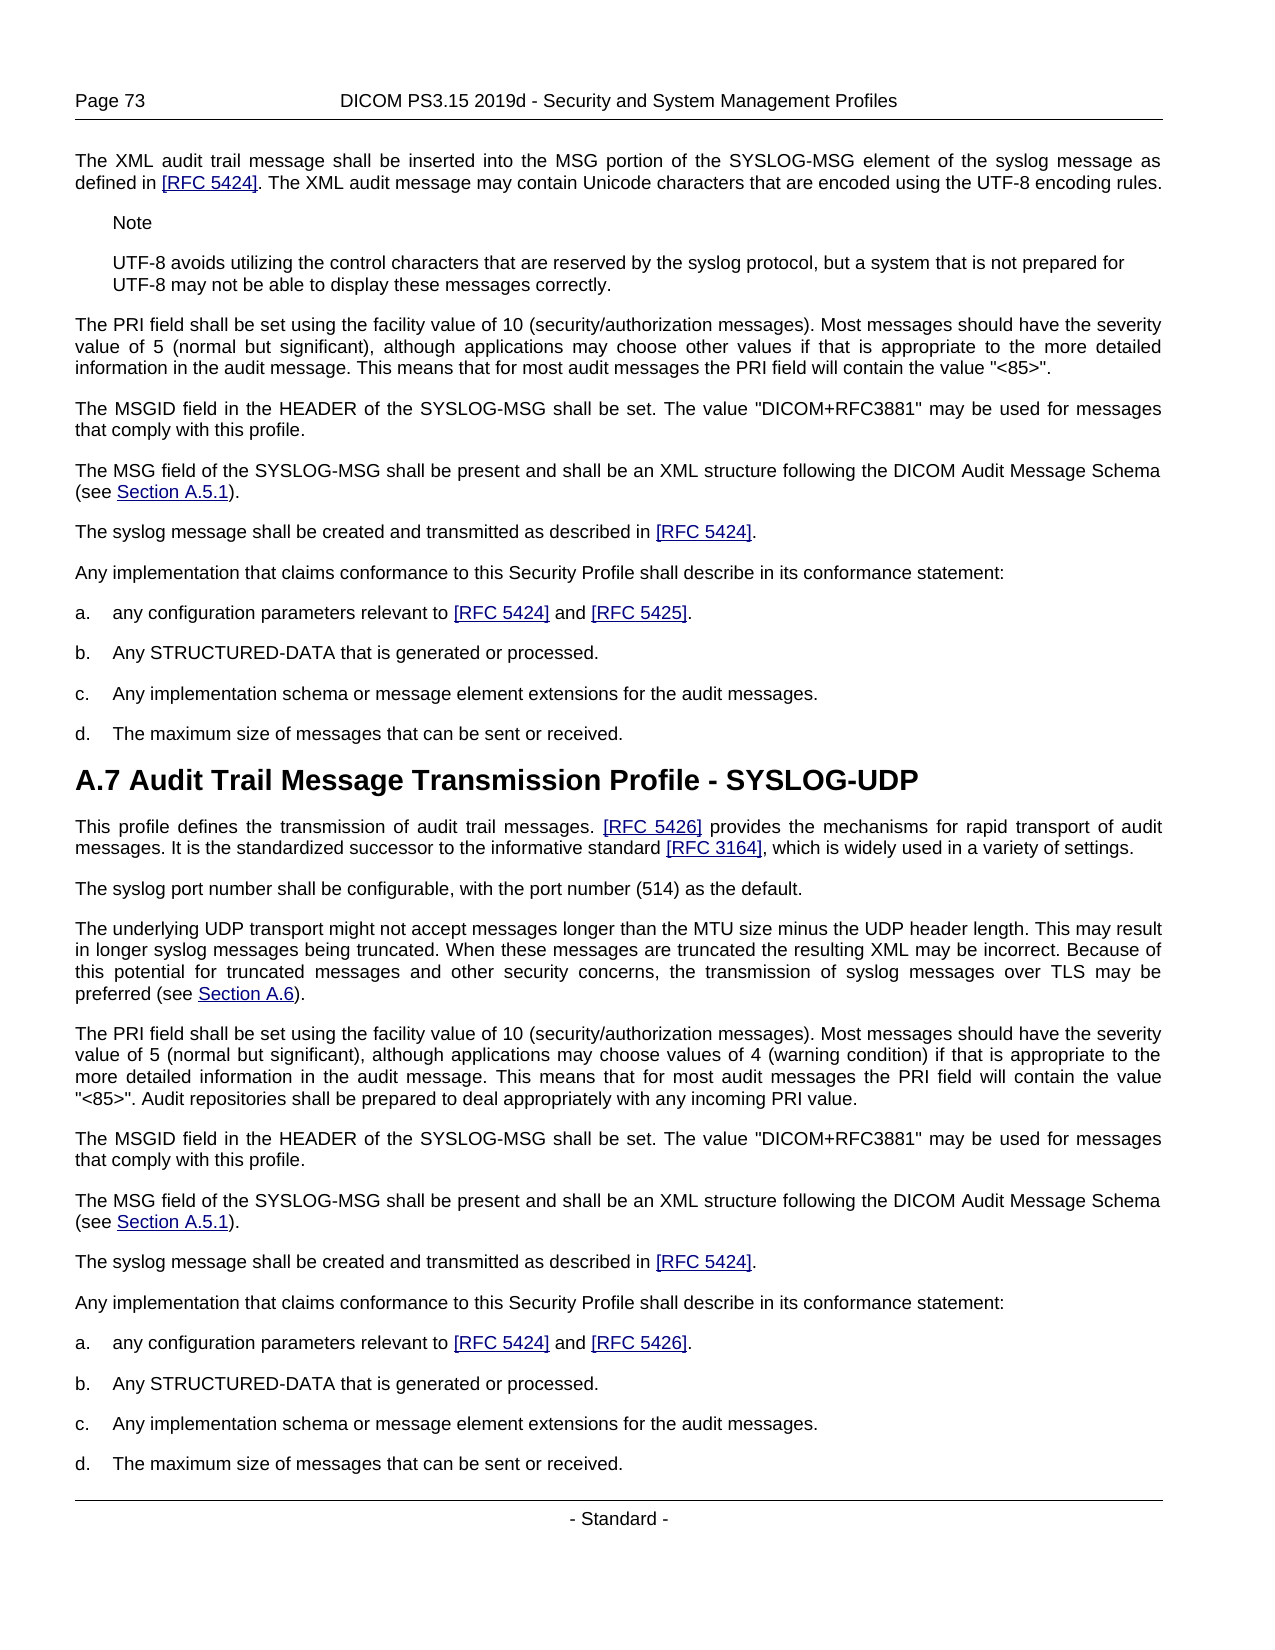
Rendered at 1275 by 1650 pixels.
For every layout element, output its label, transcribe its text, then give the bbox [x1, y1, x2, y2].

text A.7 Audit Trail Message Transmission Profile - SYSLOG-UDP [75, 763, 1162, 797]
text d. The maximum size of messages that can be sent or received. [75, 1453, 1162, 1474]
text b. Any STRUCTURED-DATA that is generated or processed. [75, 1372, 1162, 1394]
text This profile defines the transmission of audit trail messages. [RFC 5426] provides the mechanisms for rapid transport of audit messages. It is the standardized successor to the informative standard [RFC 3164], which is widely used in a variety of settings. [75, 815, 1162, 858]
text The syslog message shall be created and transmitted as described in [RFC 5424]. [75, 521, 1162, 543]
text c. Any implementation schema or message element extensions for the audit messages. [75, 682, 1162, 704]
text d. The maximum size of messages that can be sent or received. [75, 723, 1162, 744]
text The MSGID field in the HEADER of the SYSLOG-MSG shall be set. The value "DICOM+RFC3881" may be used for messages that comply with this profile. [75, 397, 1162, 441]
text a. any configuration parameters relevant to [RFC 5424] and [RFC 5425]. [75, 602, 1162, 623]
text Note [112, 212, 1125, 233]
text b. Any STRUCTURED-DATA that is generated or processed. [75, 642, 1162, 664]
text The MSGID field in the HEADER of the SYSLOG-MSG shall be set. The value "DICOM+RFC3881" may be used for messages that comply with this profile. [75, 1128, 1162, 1171]
text The PRI field shall be set using the facility value of 10 (security/authorization messages). Most messages should have the severity value of 5 (normal but significant), although applications may choose other values if that is appropriate to the more detailed information in the audit message. This means that for most audit messages the PRI field will contain the value "<85>". [75, 314, 1162, 379]
text The MSG field of the SYSLOG-MSG shall be present and shall be an XML structure following the DICOM Audit Message Schema (see Section A.5.1). [75, 459, 1162, 502]
text Any implementation that claims conformance to this Security Profile shall describe in its conformance statement: [75, 562, 1162, 583]
text The PRI field shall be set using the facility value of 10 (security/authorization messages). Most messages should have the severity value of 5 (normal but significant), although applications may choose values of 4 (warning condition) if that is appropriate to the more detailed information in the audit message. This means that for most audit messages the PRI field will contain the value "<85>". Audit repositories shall be prepared to deal appropriately with any incoming PRI value. [75, 1023, 1162, 1109]
text The underlying UDP transport might not accept messages longer than the MTU size minus the UDP header length. This may result in longer syslog messages being truncated. When these messages are truncated the resulting XML may be incorrect. Because of this potential for truncated messages and other security concerns, the transmission of syslog messages over TLS may be preferred (see Section A.6). [75, 918, 1162, 1004]
text c. Any implementation schema or message element extensions for the audit messages. [75, 1413, 1162, 1434]
text Any implementation that claims conformance to this Security Profile shall describe in its conformance statement: [75, 1292, 1162, 1313]
text a. any configuration parameters relevant to [RFC 5424] and [RFC 5426]. [75, 1332, 1162, 1353]
text The MSG field of the SYSLOG-MSG shall be present and shall be an XML structure following the DICOM Audit Message Schema (see Section A.5.1). [75, 1189, 1162, 1233]
text The XML audit trail message shall be inserted into the MSG portion of the SYSLOG-MSG element of the syslog message as defined in [RFC 5424]. The XML audit message may contain Unicode characters that are encoded using the UTF-8 encoding rules. [75, 150, 1162, 193]
text The syslog port number shall be configurable, with the port number (514) as the default. [75, 877, 1162, 899]
text The syslog message shall be created and transmitted as described in [RFC 5424]. [75, 1251, 1162, 1273]
text UTF-8 avoids utilizing the control characters that are reserved by the syslog protocol, but a system that is not prepared for UTF-8 may not be able to display these messages correctly. [112, 252, 1125, 295]
